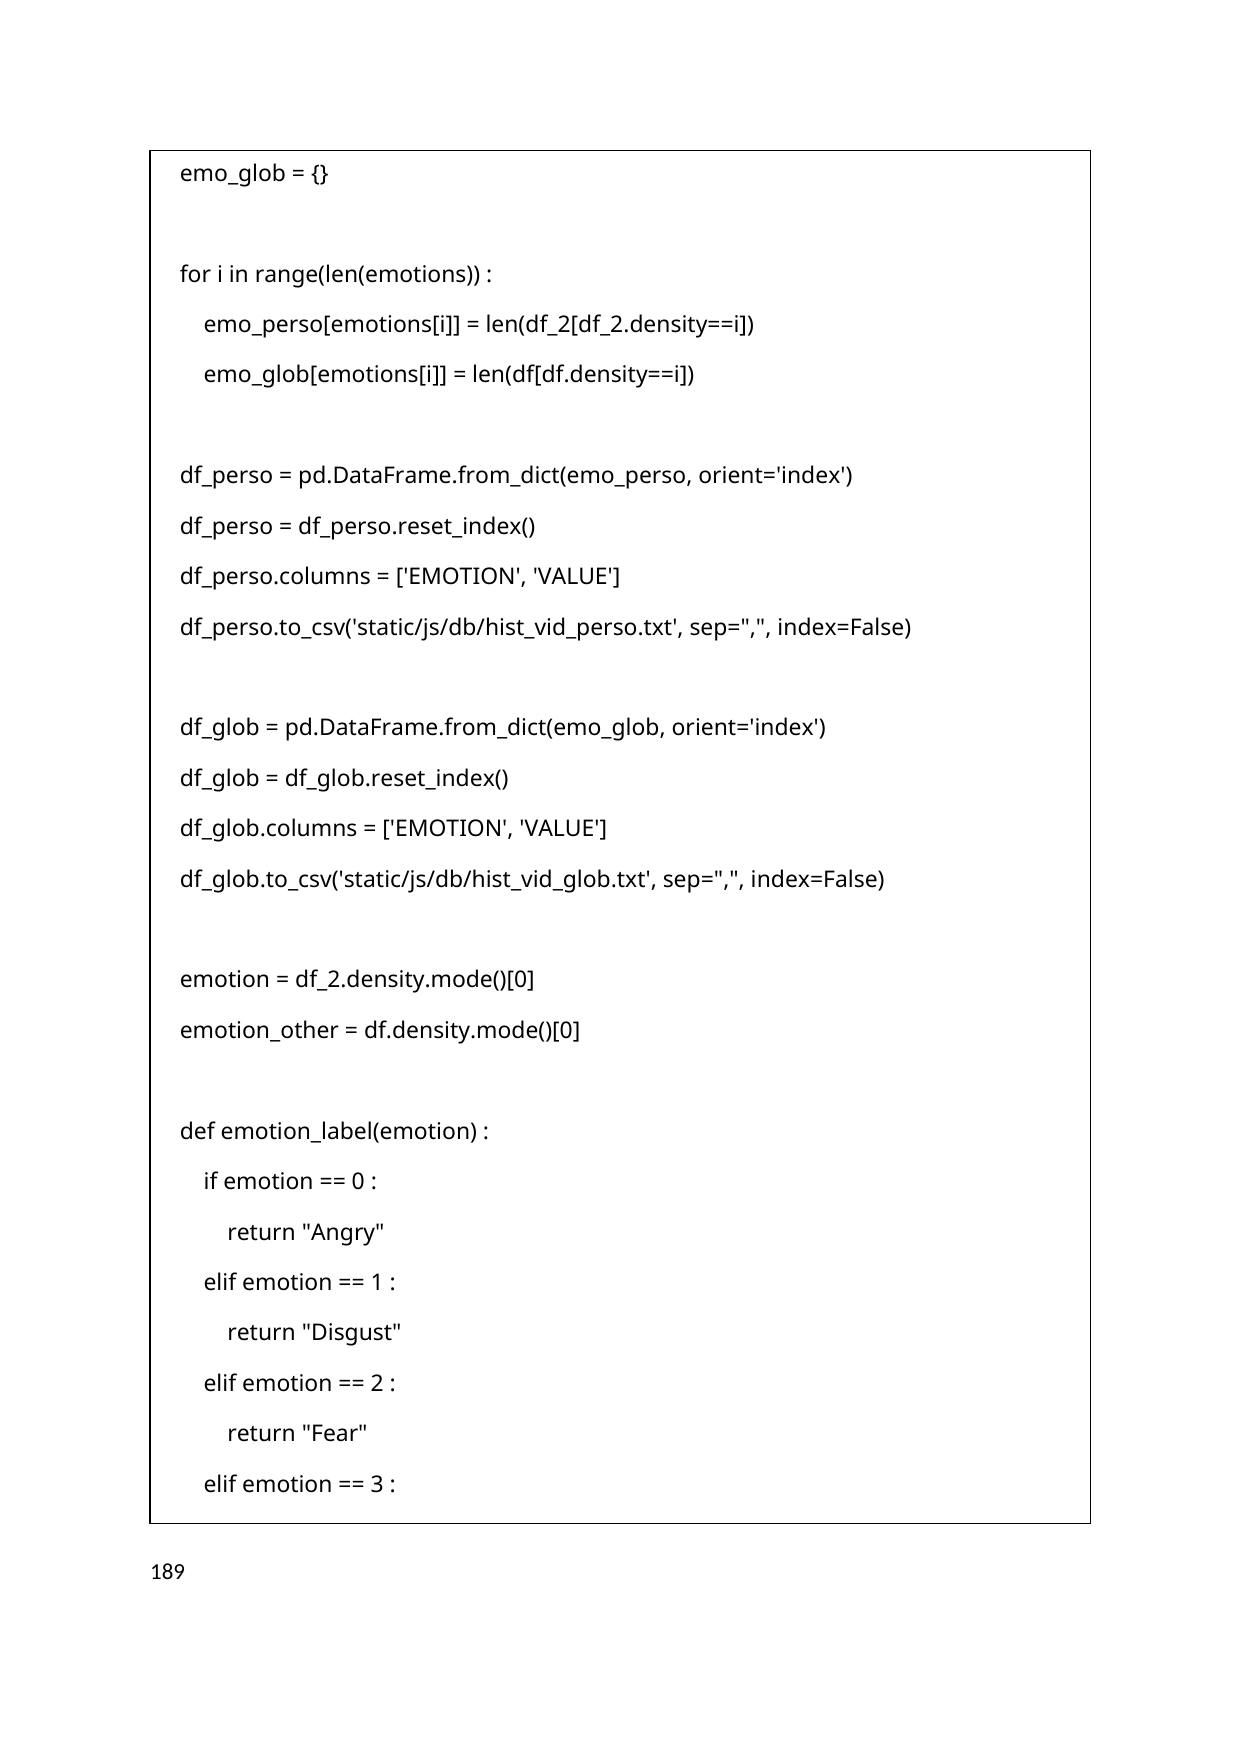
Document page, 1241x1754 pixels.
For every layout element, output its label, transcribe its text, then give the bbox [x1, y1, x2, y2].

table_header emo_glob = {} for i in range(len(emotions)) : emo_perso[emotions[i]] = len(df_2[df_2.density==i]) emo_glob[emotions[i]] = len(df[df.density==i]) df_perso = pd.DataFrame.from_dict(emo_perso, orient='index') df_perso = df_perso.reset_index() df_perso.columns = ['EMOTION', 'VALUE'] df_perso.to_csv('static/js/db/hist_vid_perso.txt', sep=",", index=False) df_glob = pd.DataFrame.from_dict(emo_glob, orient='index') df_glob = df_glob.reset_index() df_glob.columns = ['EMOTION', 'VALUE'] df_glob.to_csv('static/js/db/hist_vid_glob.txt', sep=",", index=False) emotion = df_2.density.mode()[0] emotion_other = df.density.mode()[0] def emotion_label(emotion) : if emotion == 0 : return "Angry" elif emotion == 1 : return "Disgust" elif emotion == 2 : return "Fear" elif emotion == 3 : [151, 151, 1090, 1523]
